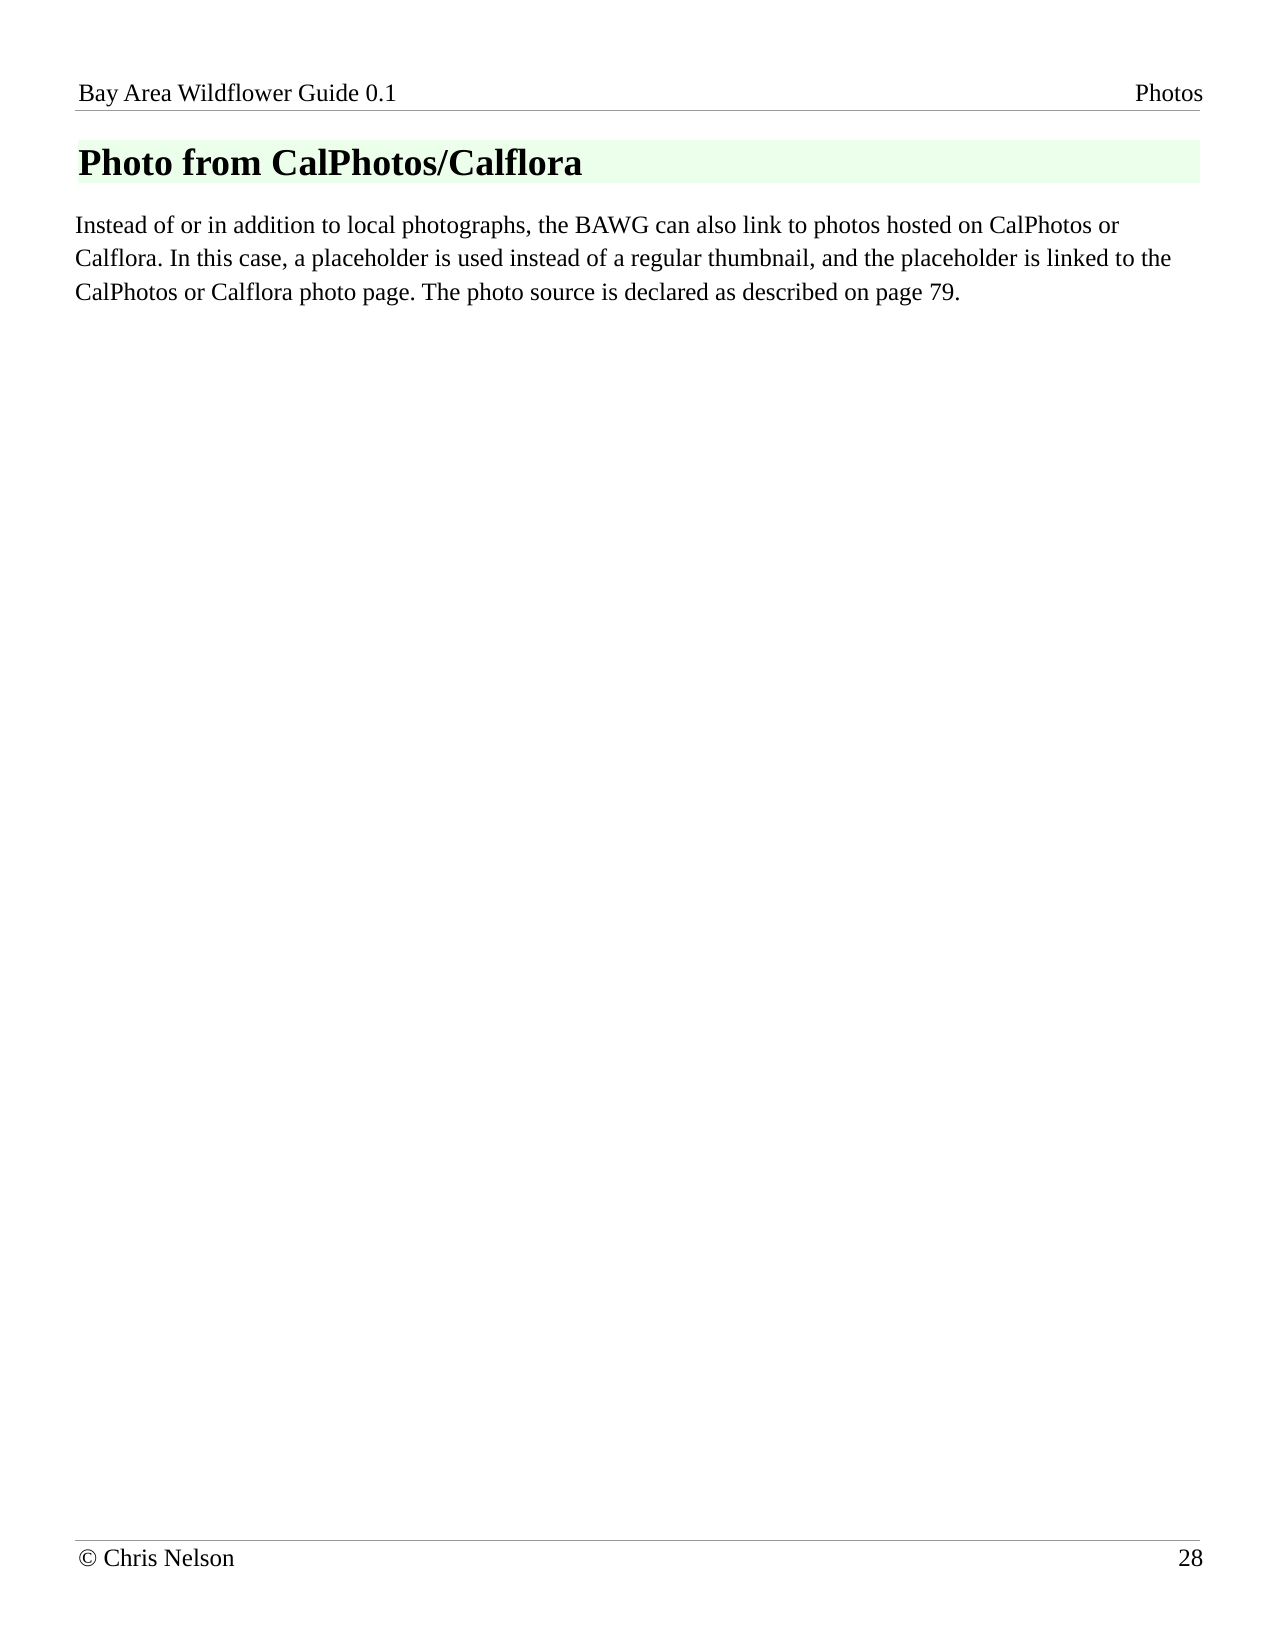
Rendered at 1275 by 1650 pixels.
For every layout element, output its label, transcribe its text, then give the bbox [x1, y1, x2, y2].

text Instead of or in addition to local photographs, the BAWG can also link to photos hosted on CalPhotos or Calflora. In this case, a placeholder is used instead of a regular thumbnail, and the placeholder is linked to the CalPhotos or Calflora photo page. The photo source is declared as described on page 79. [75, 211, 1200, 305]
subtitle Photo from CalPhotos/Calflora [78, 140, 1200, 183]
